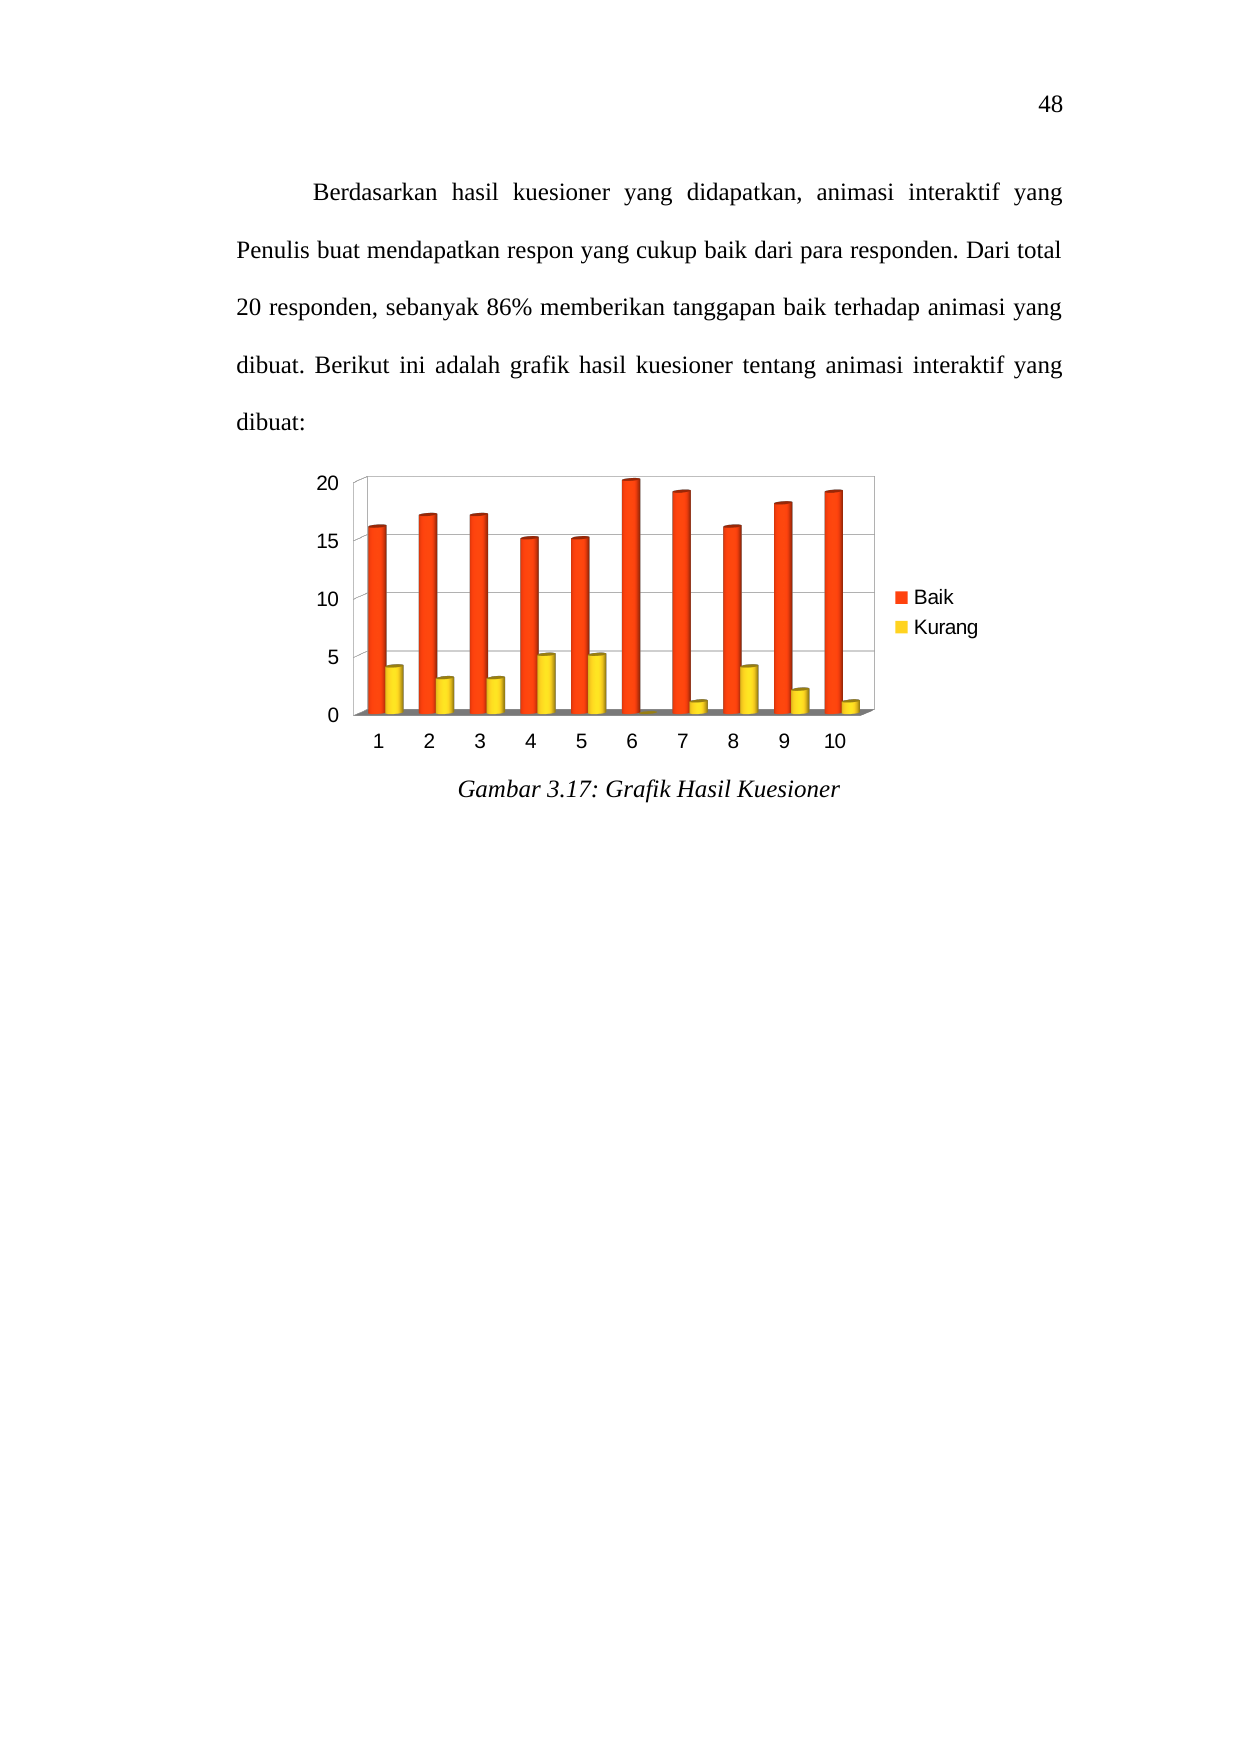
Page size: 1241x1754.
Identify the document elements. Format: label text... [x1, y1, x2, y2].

subtitle Berdasarkan hasil kuesioner yang didapatkan, animasi interaktif yang Penulis buat mendapatkan respon yang cukup baik dari para responden. Dari total 20 responden, sebanyak 86% memberikan tanggapan baik terhadap animasi yang dibuat. Berikut ini adalah grafik hasil kuesioner tentang animasi interaktif yang dibuat: [236, 177, 1063, 436]
text Gambar 3.17: Grafik Hasil Kuesioner [302, 761, 997, 803]
